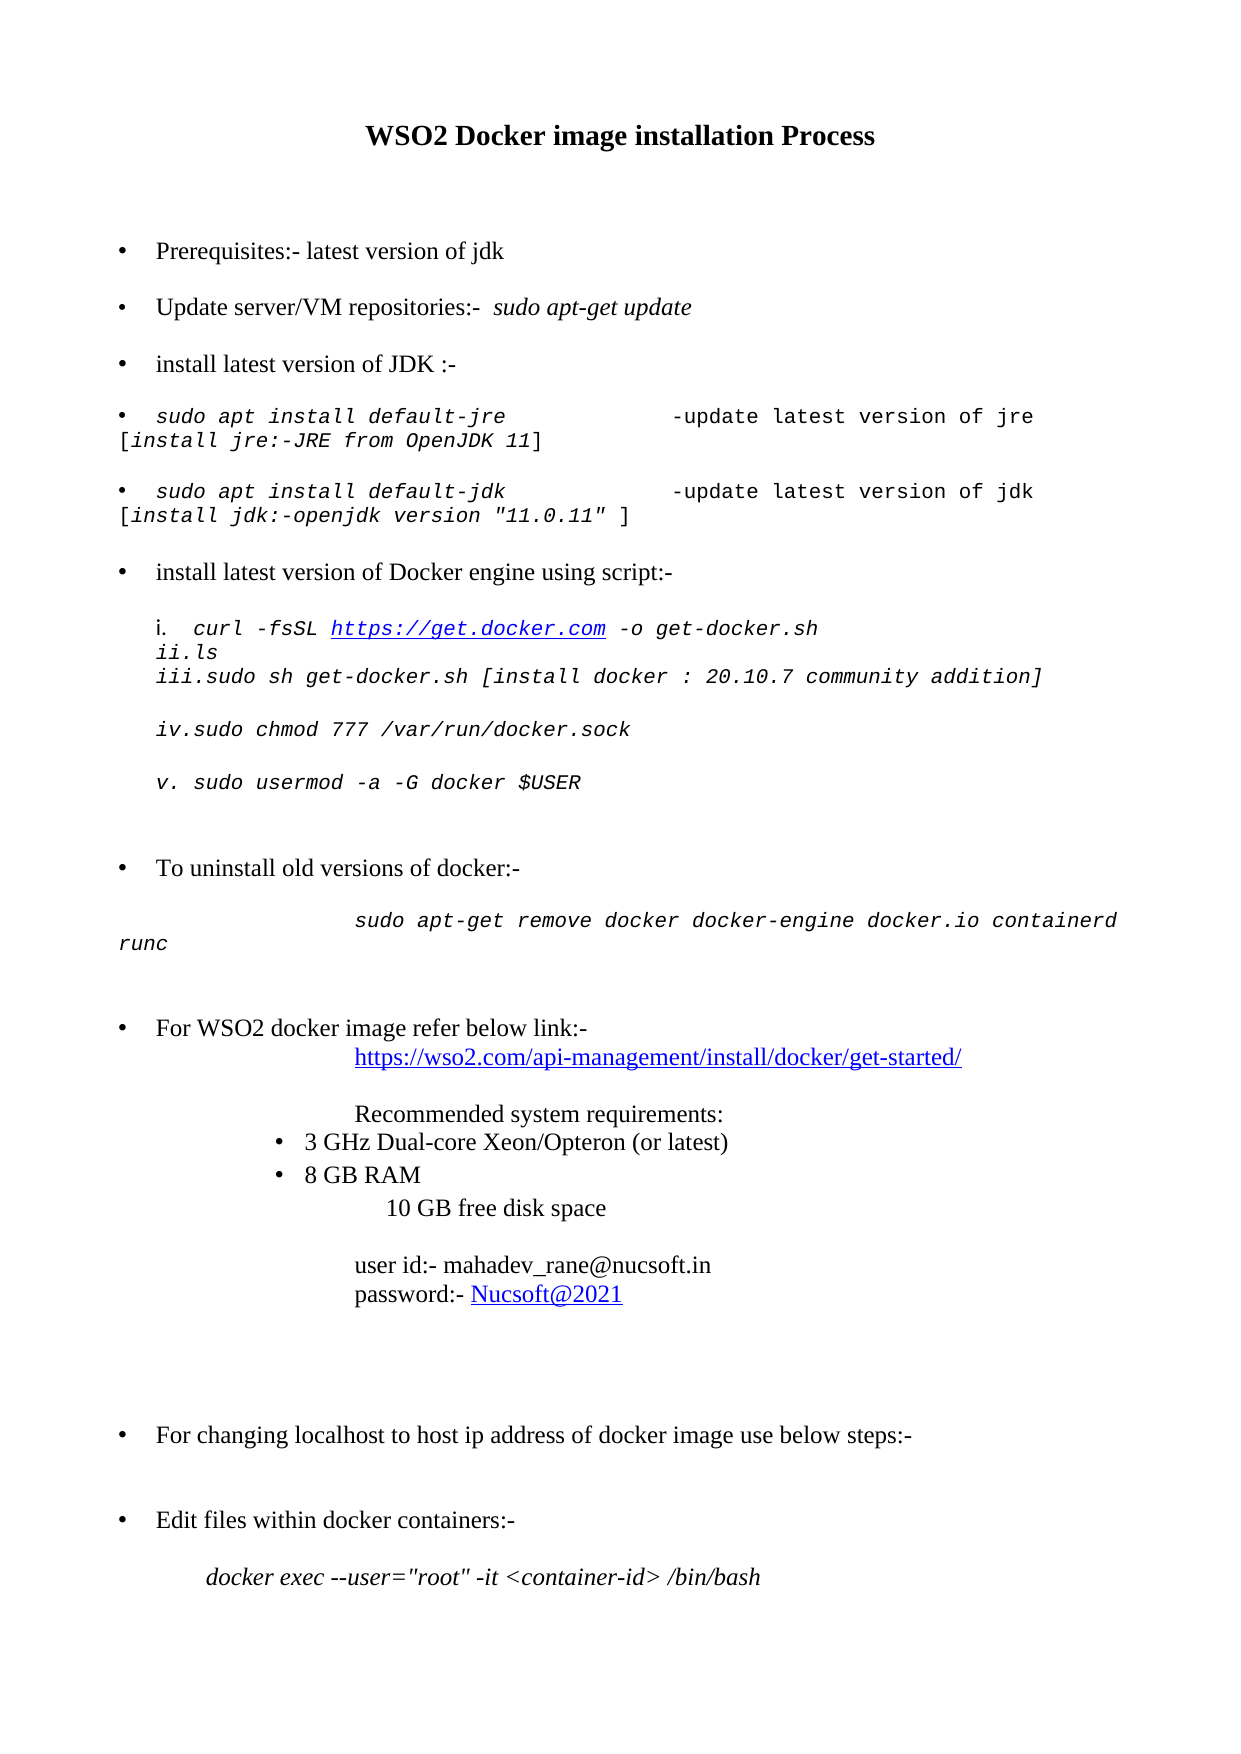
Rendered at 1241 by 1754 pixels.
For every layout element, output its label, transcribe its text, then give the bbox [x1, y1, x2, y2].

list 8 GB RAM [275, 1160, 1122, 1189]
list For WSO2 docker image refer below link:- [81, 1013, 1122, 1042]
text user id:- mahadev_rane@nucsoft.in [118, 1250, 1122, 1279]
list For changing localhost to host ip address of docker image use below steps:- [81, 1420, 1122, 1448]
list sudo apt install default-jdk -update latest version of jdk [install jdk:-openjdk version "11.0.11" ] [81, 481, 1122, 529]
list ls [156, 642, 1122, 666]
list sudo apt install default-jre -update latest version of jre [install jre:-JRE from OpenJDK 11] [81, 406, 1122, 453]
list To uninstall old versions of docker:- [81, 853, 1122, 882]
text sudo apt-get remove docker docker-engine docker.io containerd runc [118, 910, 1122, 957]
text WSO2 Docker image installation Process [118, 118, 1122, 152]
text password:- Nucsoft@2021 [118, 1279, 1122, 1308]
list Prerequisites:- latest version of jdk [81, 236, 1122, 264]
list 3 GHz Dual-core Xeon/Opteron (or latest) [275, 1127, 1122, 1156]
text 10 GB free disk space [118, 1193, 1122, 1222]
list sudo sh get-docker.sh [install docker : 20.10.7 community addition] [156, 666, 1122, 689]
list Update server/VM repositories:- sudo apt-get update [81, 292, 1122, 321]
text https://wso2.com/api-management/install/docker/get-started/ [118, 1042, 1122, 1071]
list sudo usermod -a -G docker $USER [156, 772, 1122, 796]
list sudo chmod 777 /var/run/docker.sock [156, 719, 1122, 742]
text Recommended system requirements: [118, 1099, 1122, 1127]
text docker exec --user="root" -it <container-id> /bin/bash [118, 1562, 1122, 1591]
list install latest version of Docker engine using script:- [81, 557, 1122, 585]
list curl -fsSL https://get.docker.com -o get-docker.sh [156, 613, 1122, 642]
list Edit files within docker containers:- [81, 1505, 1122, 1534]
list install latest version of JDK :- [81, 349, 1122, 378]
